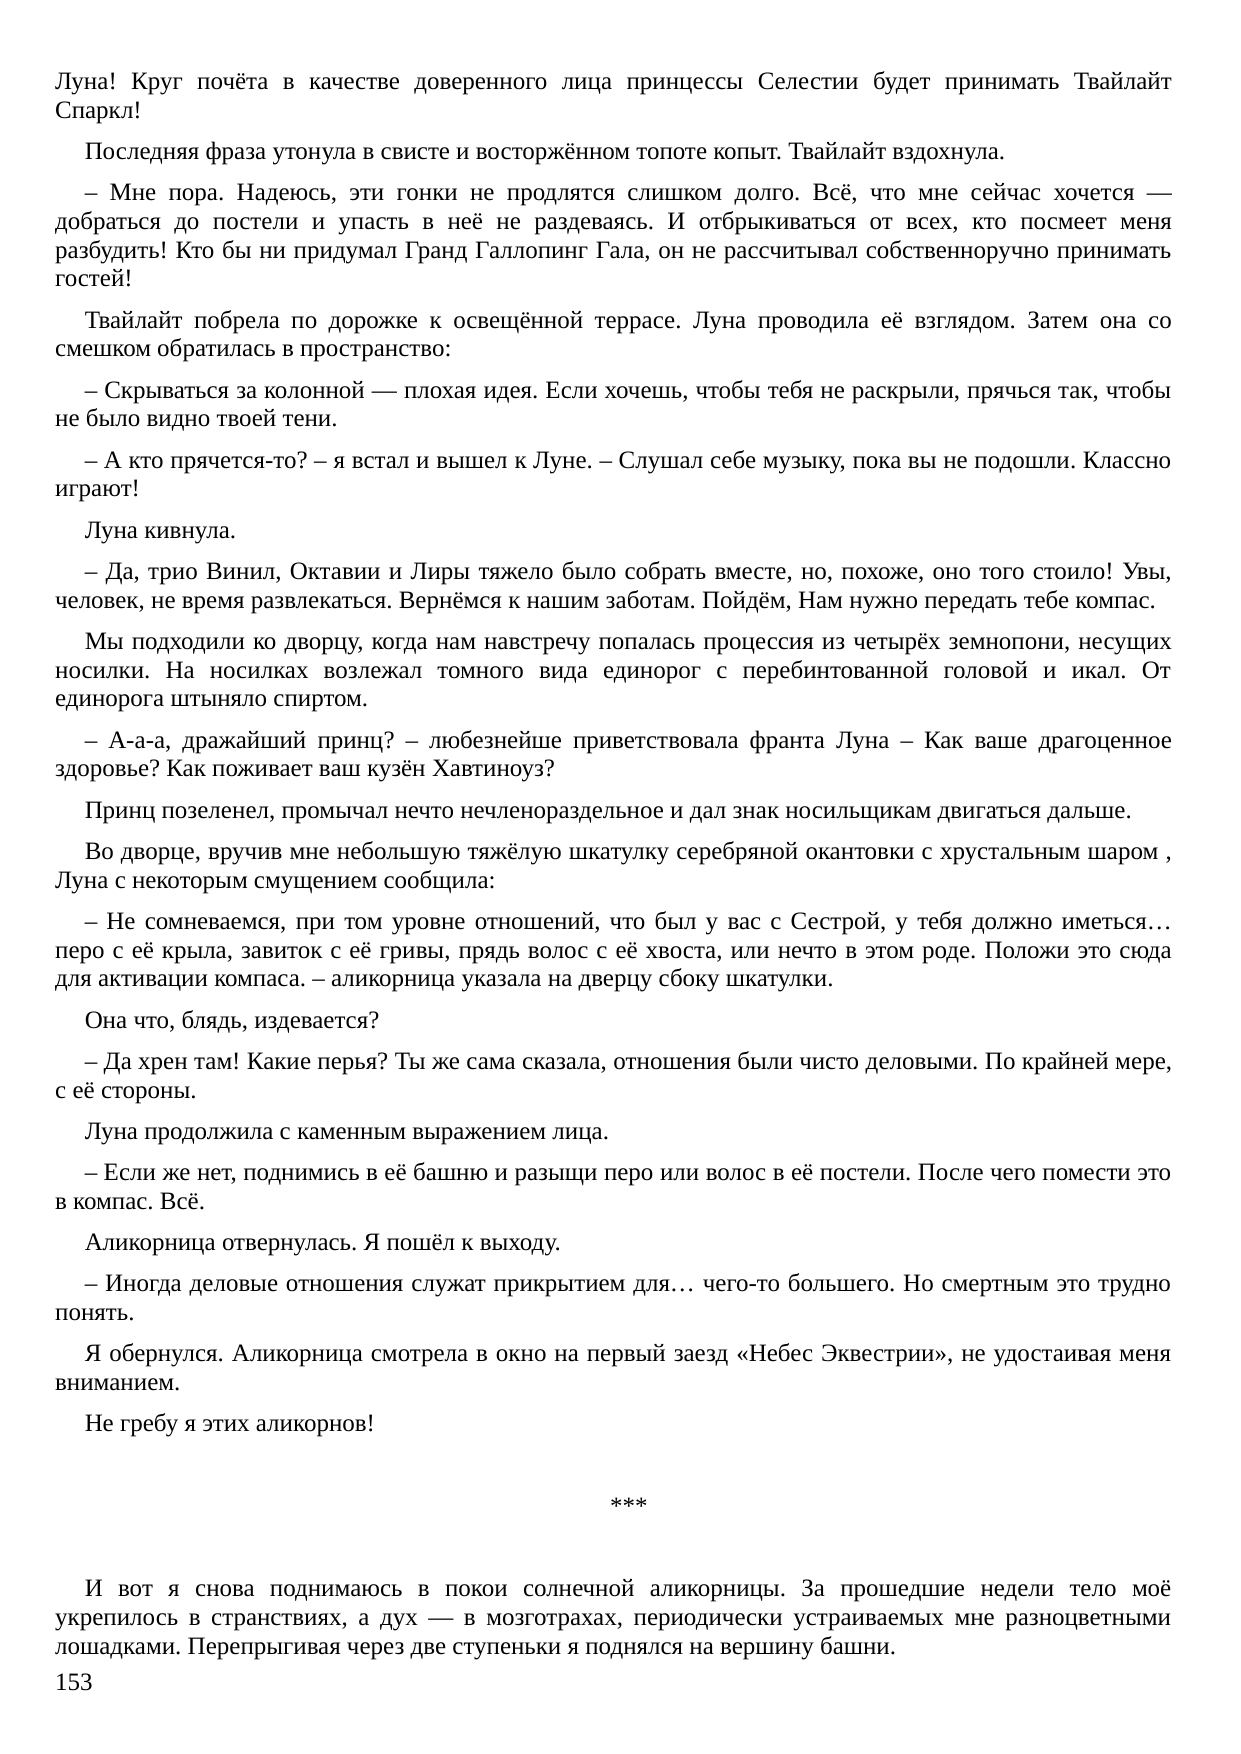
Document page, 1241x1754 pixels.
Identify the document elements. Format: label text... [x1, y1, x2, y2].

text И вот я снова поднимаюсь в покои солнечной аликорницы. За прошедшие недели тело моё укрепилось в странствиях, а дух — в мозготрахах, периодически устраиваемых мне разноцветными лошадками. Перепрыгивая через две ступеньки я поднялся на вершину башни. [55, 1573, 1173, 1660]
text – Да, трио Винил, Октавии и Лиры тяжело было собрать вместе, но, похоже, оно того стоило! Увы, человек, не время развлекаться. Вернёмся к нашим заботам. Пойдём, Нам нужно передать тебе компас. [55, 556, 1173, 613]
text Луна кивнула. [55, 515, 1173, 543]
text Принц позеленел, промычал нечто нечленораздельное и дал знак носильщикам двигаться дальше. [55, 795, 1173, 823]
text – Мне пора. Надеюсь, эти гонки не продлятся слишком долго. Всё, что мне сейчас хочется — добраться до постели и упасть в неё не раздеваясь. И отбрыкиваться от всех, кто посмеет меня разбудить! Кто бы ни придумал Гранд Галлопинг Гала, он не рассчитывал собственноручно принимать гостей! [55, 177, 1173, 292]
text – Иногда деловые отношения служат прикрытием для… чего-то большего. Но смертным это трудно понять. [55, 1268, 1173, 1326]
text – А кто прячется-то? – я встал и вышел к Луне. – Слушал себе музыку, пока вы не подошли. Классно играют! [55, 445, 1173, 502]
text Луна продолжила с каменным выражением лица. [55, 1116, 1173, 1145]
text Не гребу я этих аликорнов! [55, 1408, 1173, 1437]
text Мы подходили ко дворцу, когда нам навстречу попалась процессия из четырёх земнопони, несущих носилки. На носилках возлежал томного вида единорог с перебинтованной головой и икал. От единорога штыняло спиртом. [55, 626, 1173, 712]
text – Да хрен там! Какие перья? Ты же сама сказала, отношения были чисто деловыми. По крайней мере, с её стороны. [55, 1046, 1173, 1103]
text Во дворце, вручив мне небольшую тяжёлую шкатулку серебряной окантовки с хрустальным шаром , Луна с некоторым смущением сообщила: [55, 836, 1173, 893]
text Аликорница отвернулась. Я пошёл к выходу. [55, 1227, 1173, 1256]
text – А-а-а, дражайший принц? – любезнейше приветствовала франта Луна – Как ваше драгоценное здоровье? Как поживает ваш кузён Хавтиноуз? [55, 725, 1173, 782]
text – Не сомневаемся, при том уровне отношений, что был у вас с Сестрой, у тебя должно иметься… перо с её крыла, завиток с её гривы, прядь волос с её хвоста, или нечто в этом роде. Положи это сюда для активации компаса. – аликорница указала на дверцу сбоку шкатулки. [55, 906, 1173, 992]
text Она что, блядь, издевается? [55, 1005, 1173, 1033]
text – Если же нет, поднимись в её башню и разыщи перо или волос в её постели. После чего помести это в компас. Всё. [55, 1157, 1173, 1215]
text Я обернулся. Аликорница смотрела в окно на первый заезд «Небес Эквестрии», не удостаивая меня вниманием. [55, 1338, 1173, 1396]
text Твайлайт побрела по дорожке к освещённой террасе. Луна проводила её взглядом. Затем она со смешком обратилась в пространство: [55, 305, 1173, 362]
text Последняя фраза утонула в свисте и восторжённом топоте копыт. Твайлайт вздохнула. [55, 136, 1173, 165]
text Луна! Круг почёта в качестве доверенного лица принцессы Селестии будет принимать Твайлайт Спаркл! [55, 66, 1173, 123]
text – Скрываться за колонной — плохая идея. Если хочешь, чтобы тебя не раскрыли, прячься так, чтобы не было видно твоей тени. [55, 375, 1173, 432]
text *** [55, 1491, 1173, 1520]
